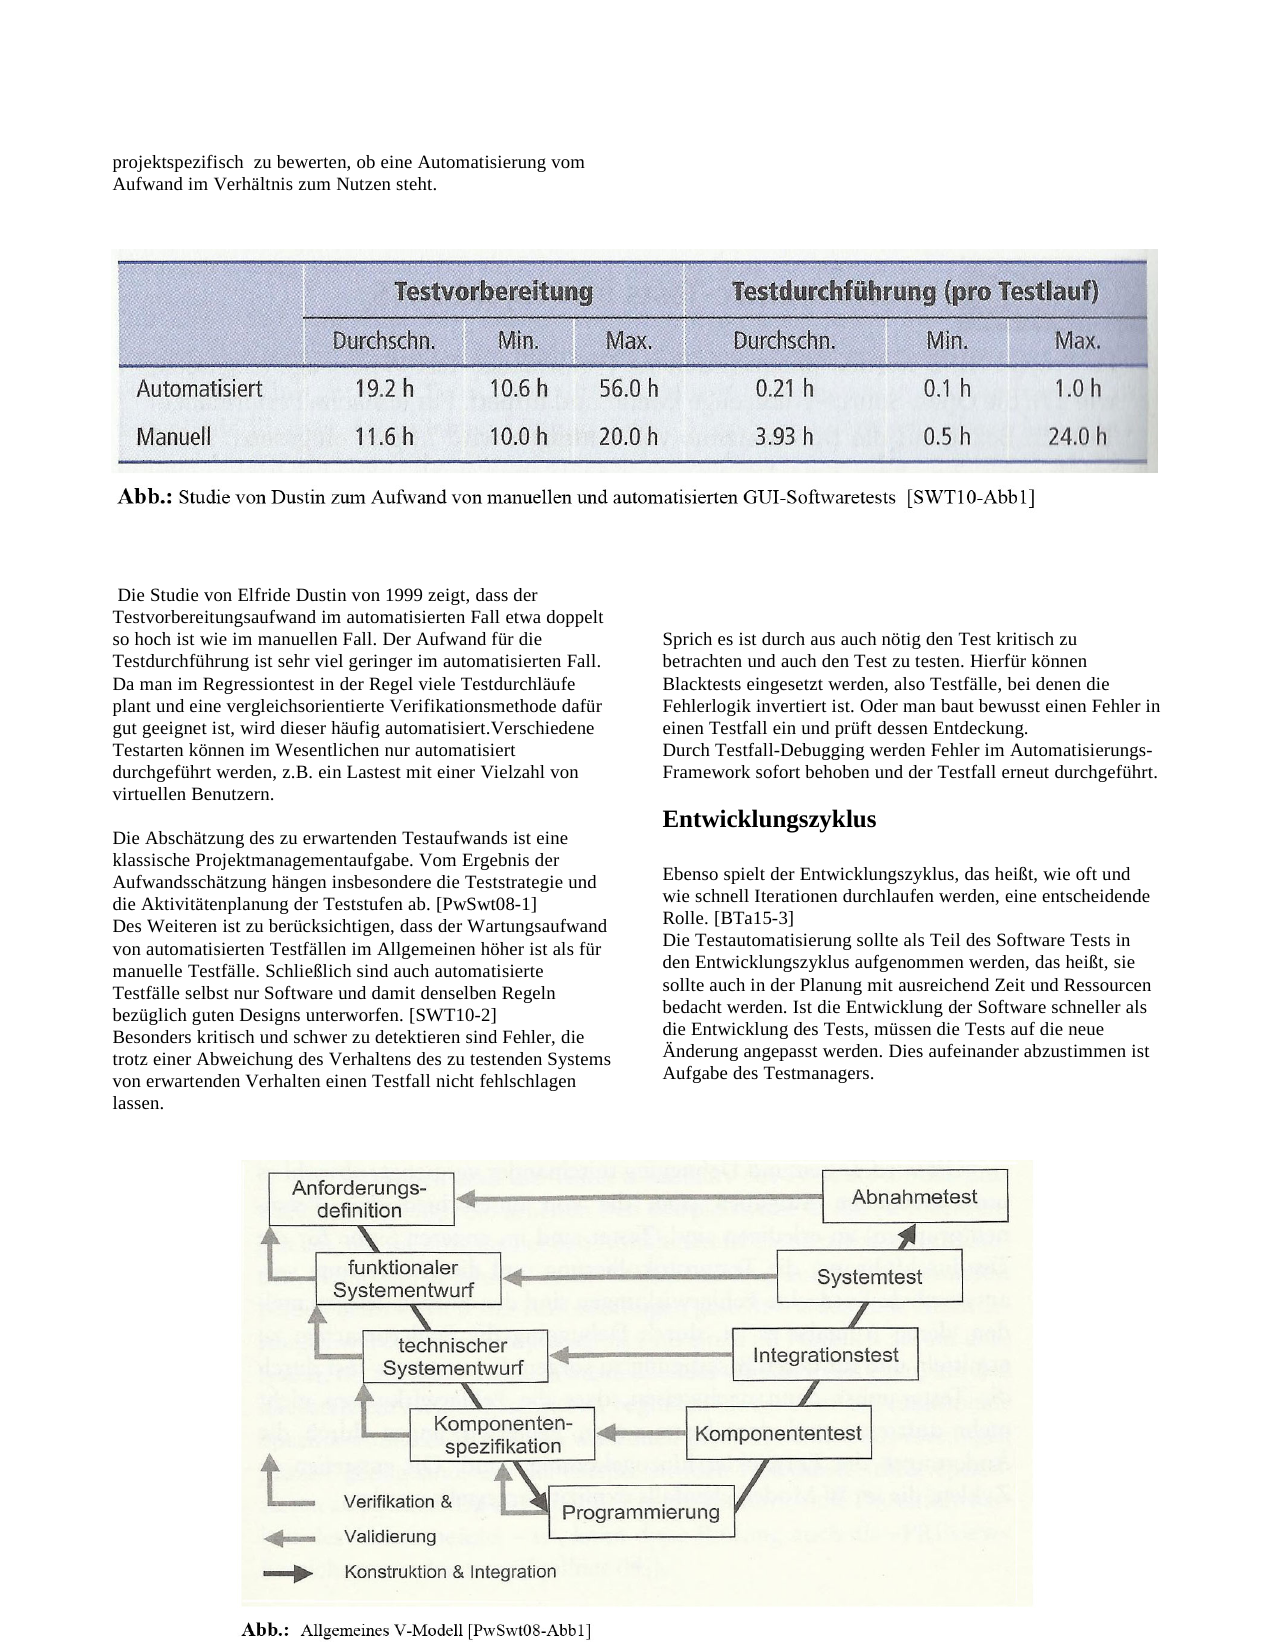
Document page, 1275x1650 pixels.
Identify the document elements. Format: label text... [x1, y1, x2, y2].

text Ebenso spielt der Entwicklungszyklus, das heißt, wie oft und wie schnell Iterationen durchlaufen werden, eine entscheidende Rolle. [BTa15-3] [662, 862, 1162, 929]
text Besonders kritisch und schwer zu detektieren sind Fehler, die trotz einer Abweichung des Verhaltens des zu testenden Systems von erwartenden Verhalten einen Testfall nicht fehlschlagen lassen. [112, 1025, 612, 1113]
picture [232, 1160, 1041, 1650]
text Entwicklungszyklus [662, 804, 1162, 833]
text Die Studie von Elfride Dustin von 1999 zeigt, dass der Testvorbereitungsaufwand im automatisierten Fall etwa doppelt so hoch ist wie im manuellen Fall. Der Aufwand für die Testdurchführung ist sehr viel geringer im automatisierten Fall. Da man im Regressiontest in der Regel viele Testdurchläufe plant und eine vergleichsorientierte Verifikationsmethode dafür gut geeignet ist, wird dieser häufig automatisiert.Verschiedene Testarten können im Wesentlichen nur automatisiert durchgeführt werden, z.B. ein Lastest mit einer Vielzahl von virtuellen Benutzern. [112, 583, 612, 804]
text projektspezifisch zu bewerten, ob eine Automatisierung vom Aufwand im Verhältnis zum Nutzen steht. [112, 150, 612, 194]
text Des Weiteren ist zu berücksichtigen, dass der Wartungsaufwand von automatisierten Testfällen im Allgemeinen höher ist als für manuelle Testfälle. Schließlich sind auch automatisierte Testfälle selbst nur Software und damit denselben Regeln bezüglich guten Designs unterworfen. [SWT10-2] [112, 915, 612, 1025]
picture [111, 249, 1158, 518]
text Durch Testfall-Debugging werden Fehler im Automatisierungs-Framework sofort behoben und der Testfall erneut durchgeführt. [662, 738, 1162, 782]
text Sprich es ist durch aus auch nötig den Test kritisch zu betrachten und auch den Test zu testen. Hierfür können Blacktests eingesetzt werden, also Testfälle, bei denen die Fehlerlogik invertiert ist. Oder man baut bewusst einen Fehler in einen Testfall ein und prüft dessen Entdeckung. [662, 628, 1162, 738]
text Die Testautomatisierung sollte als Teil des Software Tests in den Entwicklungszyklus aufgenommen werden, das heißt, sie sollte auch in der Planung mit ausreichend Zeit und Ressourcen bedacht werden. Ist die Entwicklung der Software schneller als die Entwicklung des Tests, müssen die Tests auf die neue Änderung angepasst werden. Dies aufeinander abzustimmen ist Aufgabe des Testmanagers. [662, 929, 1162, 1083]
text Die Abschätzung des zu erwartenden Testaufwands ist eine klassische Projektmanagementaufgabe. Vom Ergebnis der Aufwandsschätzung hängen insbesondere die Teststrategie und die Aktivitätenplanung der Teststufen ab. [PwSwt08-1] [112, 826, 612, 915]
